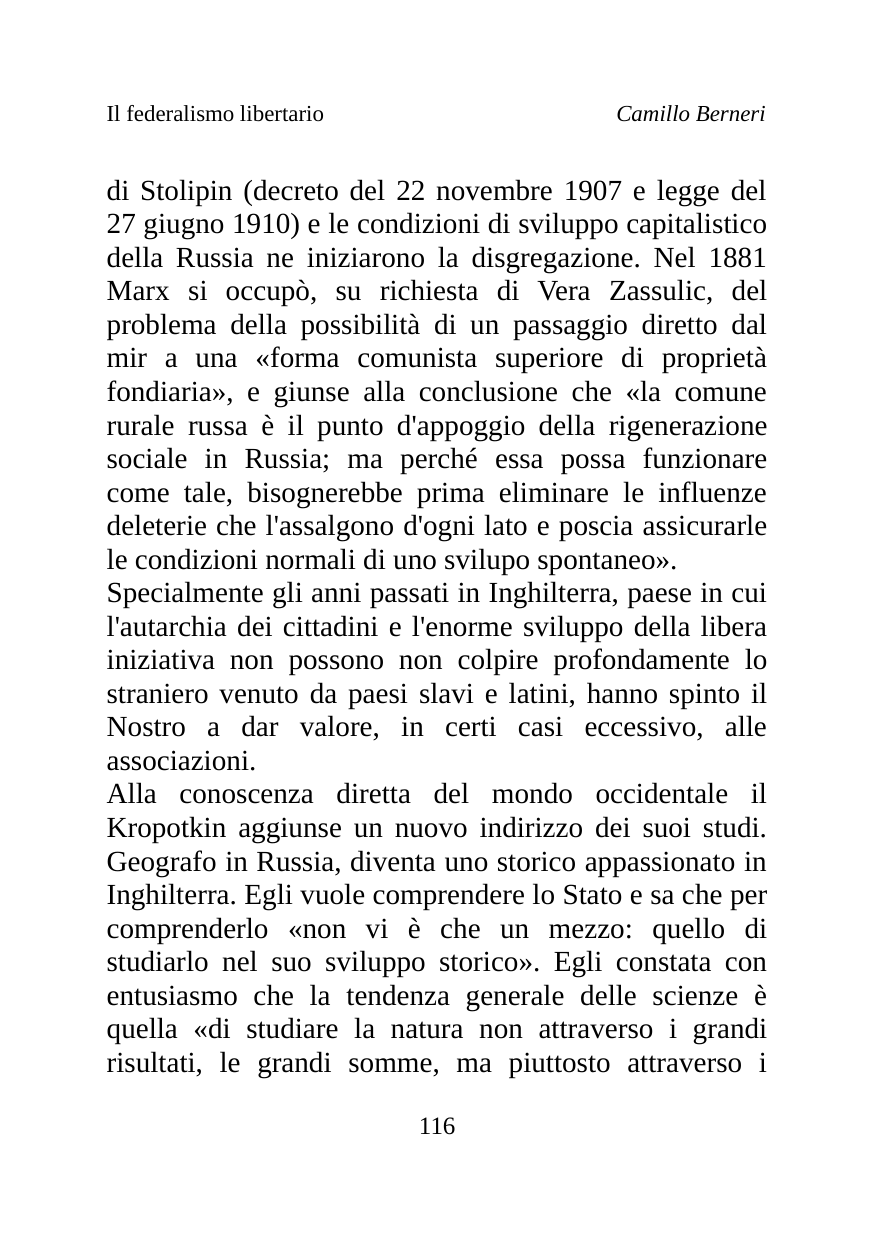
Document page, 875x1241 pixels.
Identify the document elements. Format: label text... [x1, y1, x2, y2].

text Specialmente gli anni passati in Inghilterra, paese in cui l'autarchia dei cittadini e l'enorme sviluppo della libera iniziativa non possono non colpire profondamente lo straniero venuto da paesi slavi e latini, hanno spinto il Nostro a dar valore, in certi casi eccessivo, alle associazioni. [106, 575, 768, 777]
text Alla conoscenza diretta del mondo occidentale il Kropotkin aggiunse un nuovo indirizzo dei suoi studi. Geografo in Russia, diventa uno storico appassionato in Inghilterra. Egli vuole comprendere lo Stato e sa che per comprenderlo «non vi è che un mezzo: quello di studiarlo nel suo sviluppo storico». Egli constata con entusiasmo che la tendenza generale delle scienze è quella «di studiare la natura non attraverso i grandi risultati, le grandi somme, ma piuttosto attraverso i [106, 777, 768, 1078]
text di Stolipin (decreto del 22 novembre 1907 e legge del 27 giugno 1910) e le condizioni di sviluppo capitalistico della Russia ne iniziarono la disgregazione. Nel 1881 Marx si occupò, su richiesta di Vera Zassulic, del problema della possibilità di un passaggio diretto dal mir a una «forma comunista superiore di proprietà fondiaria», e giunse alla conclusione che «la comune rurale russa è il punto d'appoggio della rigenerazione sociale in Russia; ma perché essa possa funzionare come tale, bisognerebbe prima eliminare le influenze deleterie che l'assalgono d'ogni lato e poscia assicurarle le condizioni normali di uno svilupo spontaneo». [106, 173, 768, 575]
